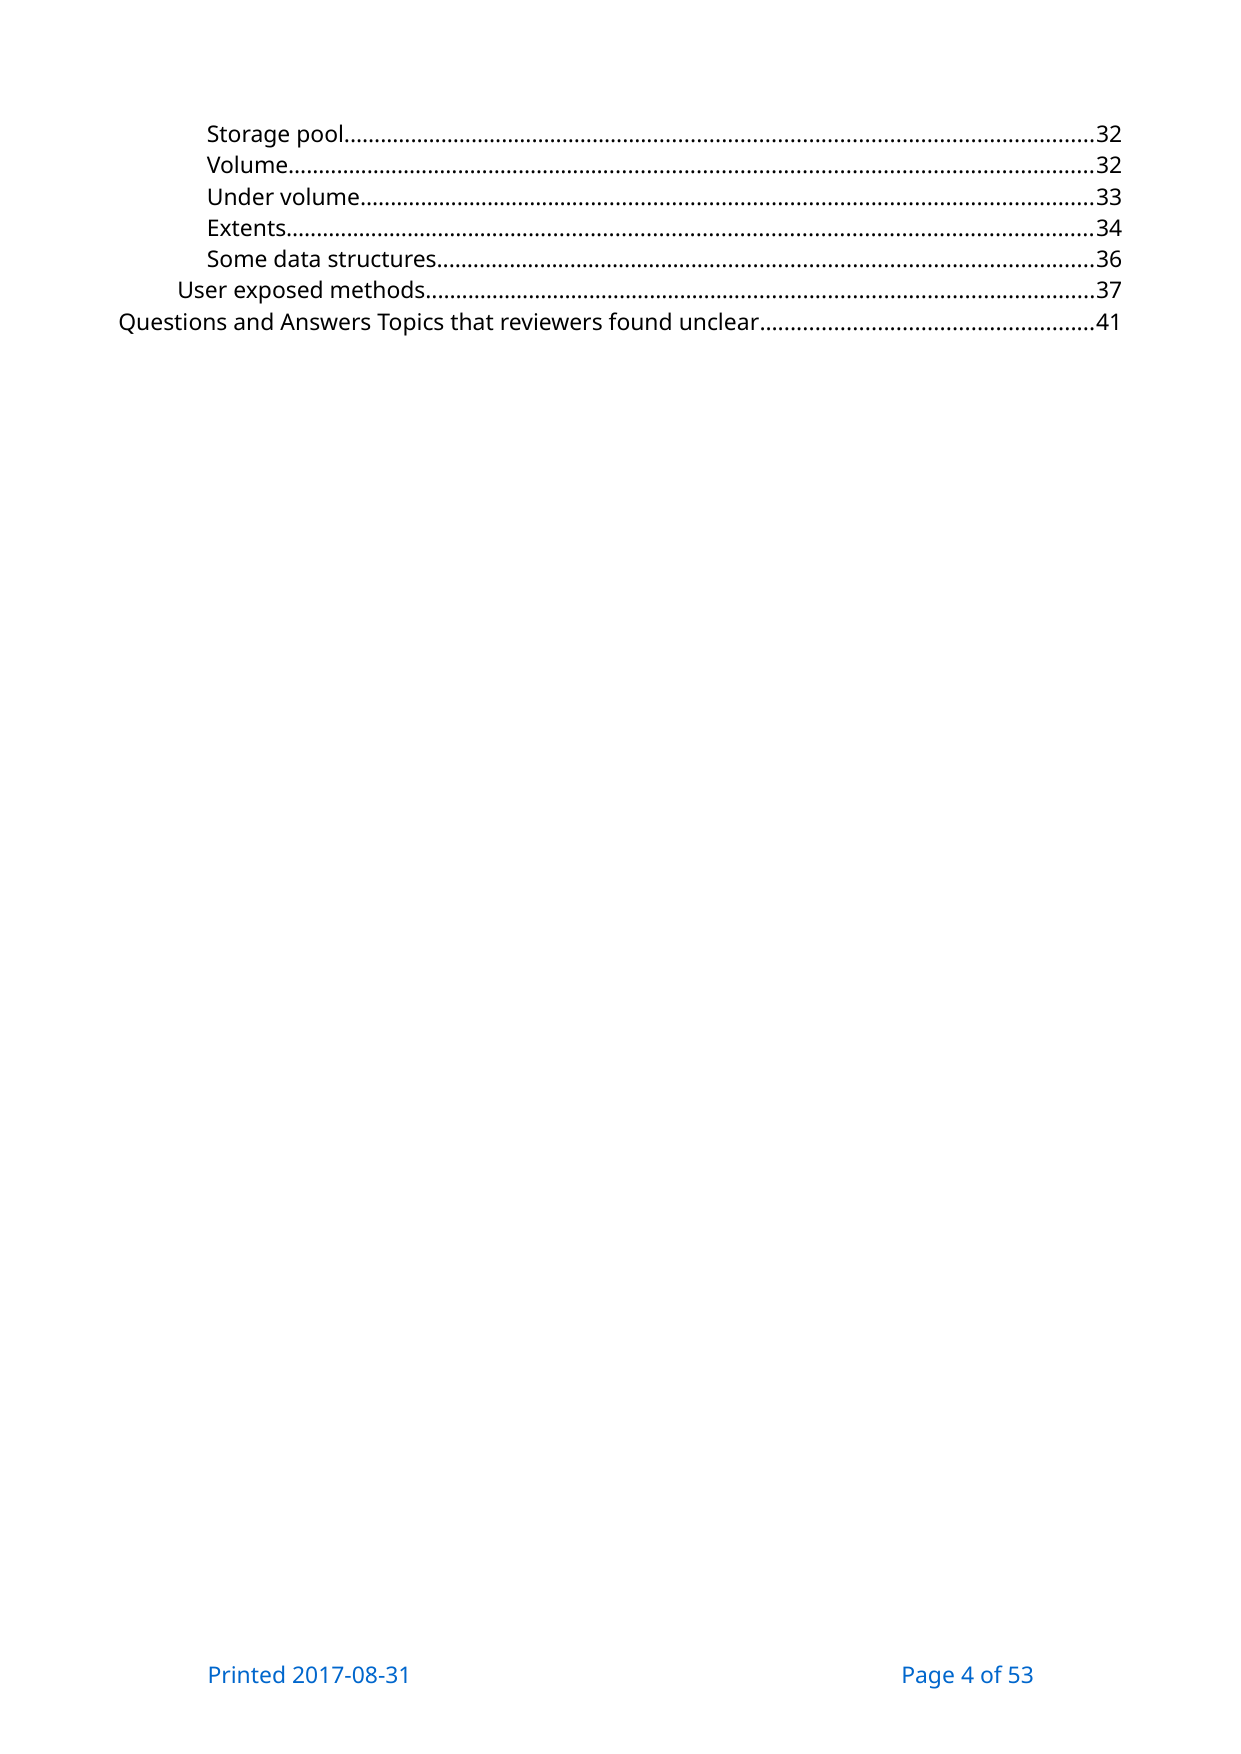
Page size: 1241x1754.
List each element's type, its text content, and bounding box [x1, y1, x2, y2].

text Storage pool 32 [207, 118, 1122, 149]
text Under volume 33 [207, 181, 1122, 212]
text Volume 32 [207, 149, 1122, 181]
text Some data structures 36 [207, 243, 1122, 274]
text Extents 34 [207, 212, 1122, 243]
text User exposed methods 37 [177, 274, 1122, 306]
text Questions and Answers Topics that reviewers found unclear 41 [118, 306, 1122, 337]
